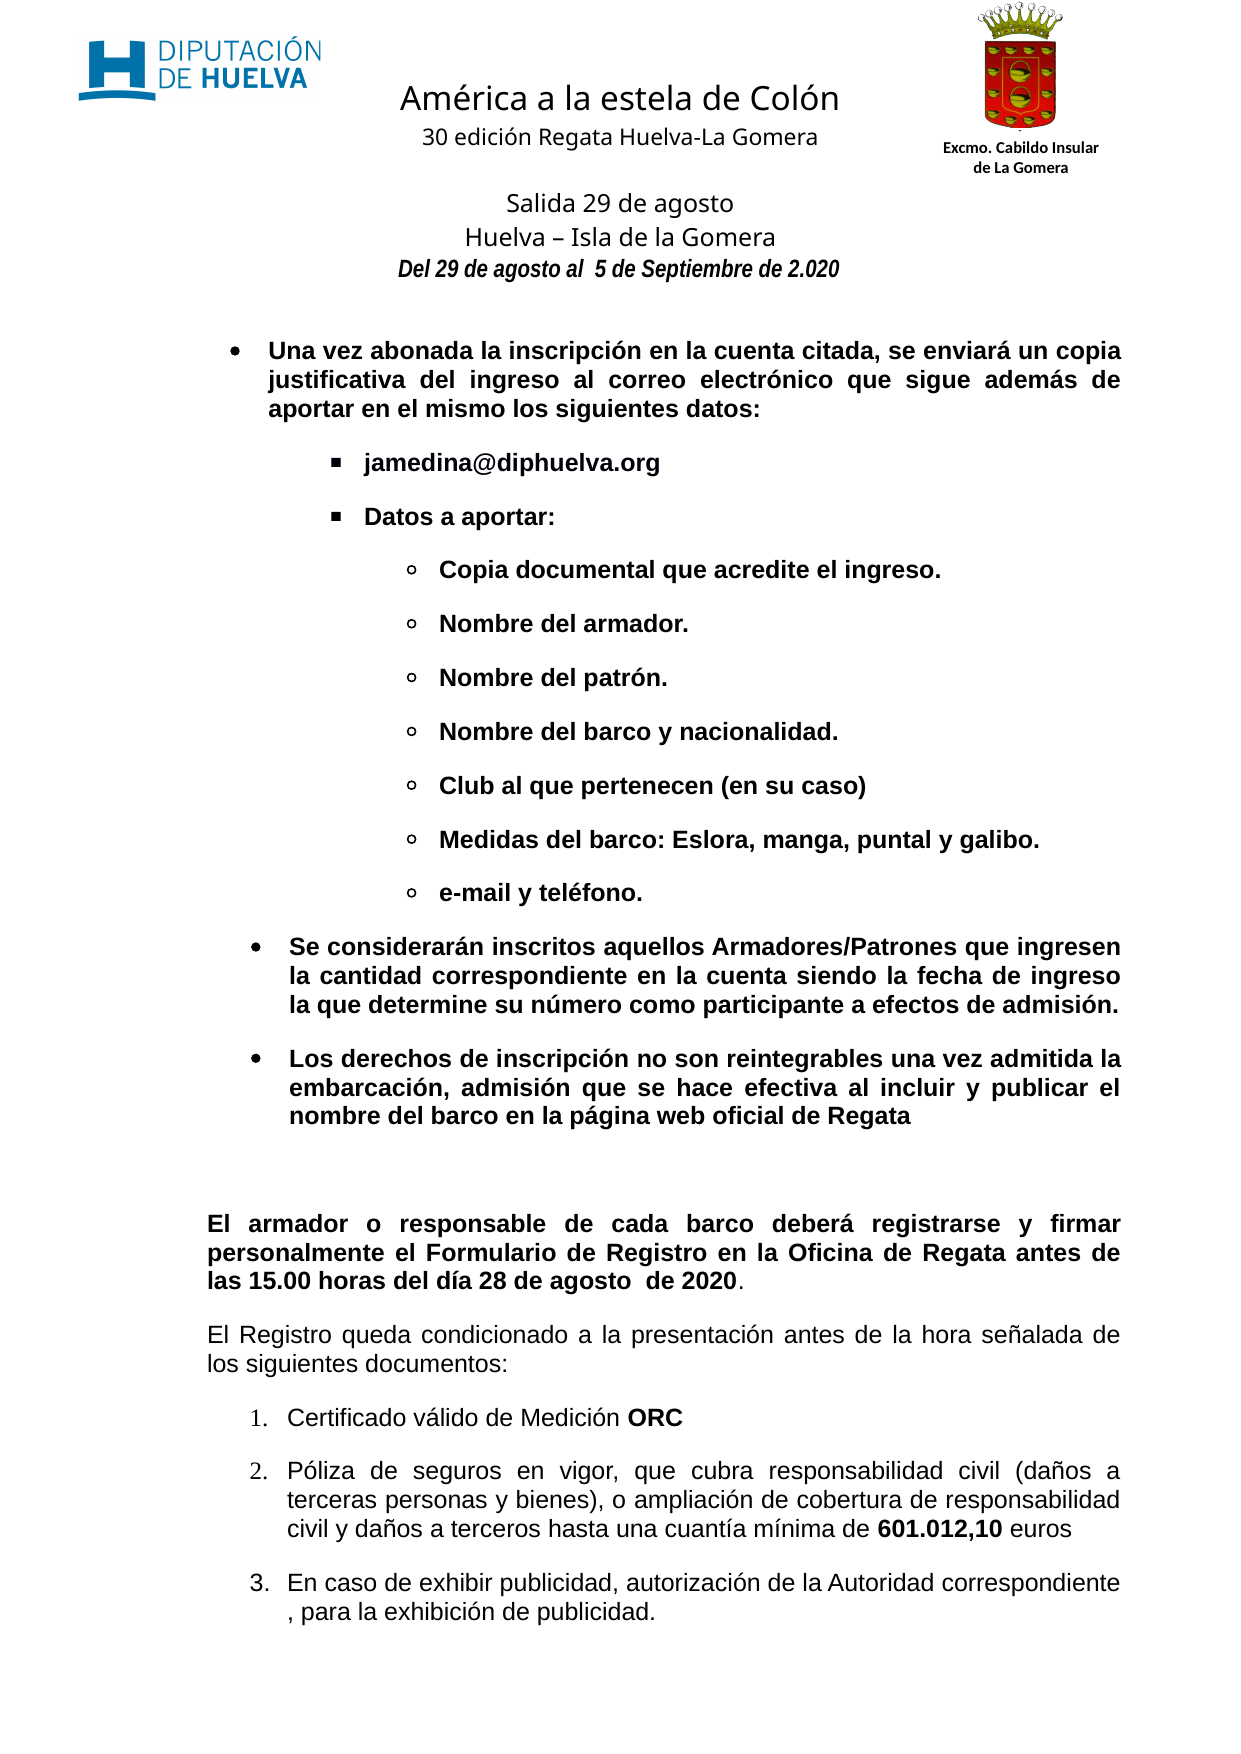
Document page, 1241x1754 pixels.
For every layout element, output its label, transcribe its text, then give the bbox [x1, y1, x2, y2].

list Nombre del barco y nacionalidad. [401, 717, 1122, 746]
list Medidas del barco: Eslora, manga, puntal y galibo. [401, 824, 1122, 853]
list Nombre del armador. [401, 609, 1122, 638]
list Nombre del patrón. [401, 663, 1122, 692]
text El Registro queda condicionado a la presentación antes de la hora señalada de los siguientes documentos: [156, 1320, 1122, 1377]
list Certificado válido de Medición ORC [249, 1402, 1122, 1431]
list Los derechos de inscripción no son reintegrables una vez admitida la embarcación, admisión que se hace efectiva al incluir y publicar el nombre del barco en la página web oficial de Regata [251, 1044, 1122, 1130]
list Se considerarán inscritos aquellos Armadores/Patrones que ingresen la cantidad correspondiente en la cuenta siendo la fecha de ingreso la que determine su número como participante a efectos de admisión. [251, 932, 1122, 1019]
picture [78, 36, 321, 101]
list Una vez abonada la inscripción en la cuenta citada, se enviará un copia justificativa del ingreso al correo electrónico que sigue además de aportar en el mismo los siguientes datos: [231, 336, 1122, 423]
list Club al que pertenecen (en su caso) [401, 771, 1122, 799]
list En caso de exhibir publicidad, autorización de la Autoridad correspondiente , para la exhibición de publicidad. [249, 1568, 1122, 1625]
list Póliza de seguros en vigor, que cubra responsabilidad civil (daños a terceras personas y bienes), o ampliación de cobertura de responsabilidad civil y daños a terceros hasta una cuantía mínima de 601.012,10 euros [249, 1456, 1122, 1543]
list e-mail y teléfono. [401, 878, 1122, 907]
list Copia documental que acredite el ingreso. [401, 555, 1122, 584]
list Datos a aportar: [326, 501, 1122, 530]
list jamedina@diphuelva.org [326, 448, 1122, 476]
text El armador o responsable de cada barco deberá registrarse y firmar personalmente el Formulario de Registro en la Oficina de Regata antes de las 15.00 horas del día 28 de agosto de 2020. [156, 1209, 1122, 1295]
picture [288, 43, 299, 59]
